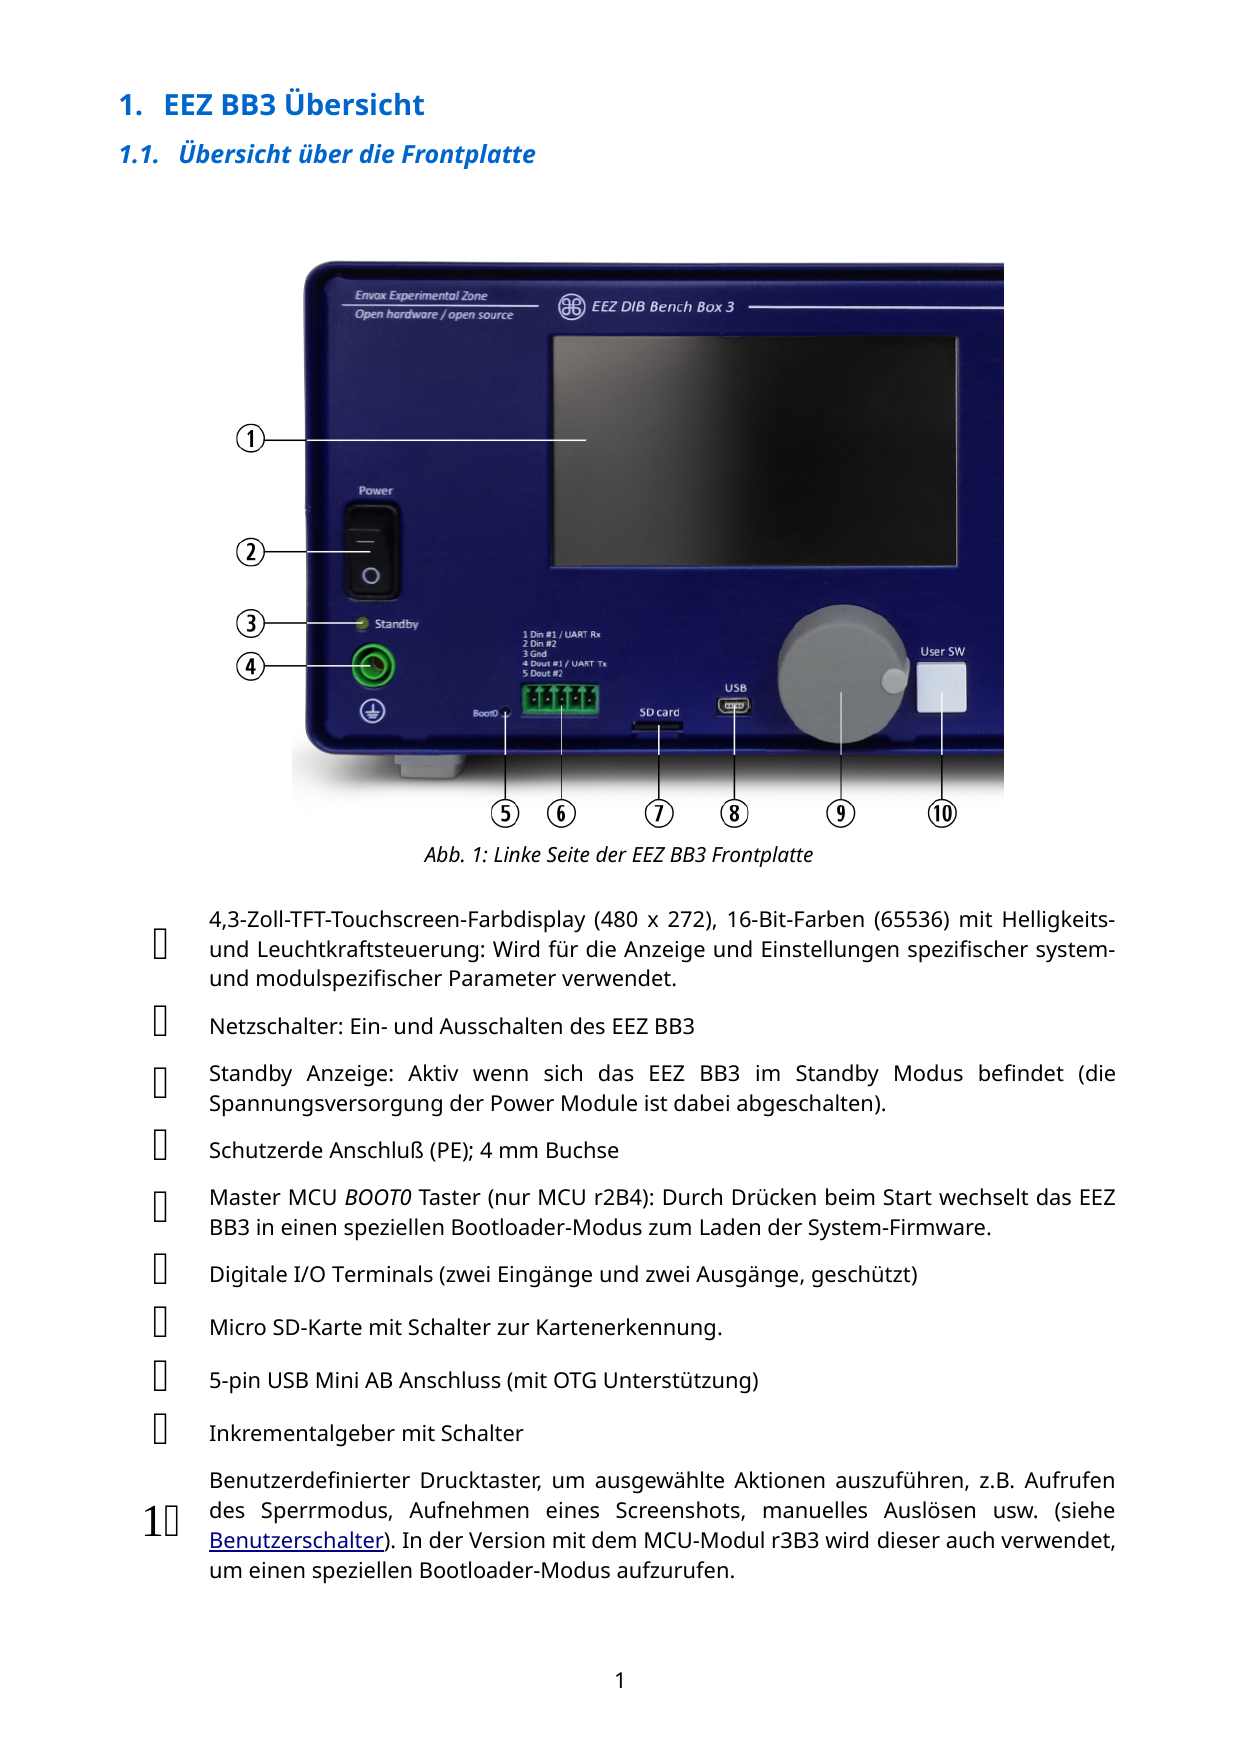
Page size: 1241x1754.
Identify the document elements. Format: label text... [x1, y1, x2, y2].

table_cell  [118, 1407, 203, 1460]
table_cell  [118, 1460, 203, 1590]
table_cell  [118, 1247, 203, 1300]
table_cell Schutzerde Anschluß (PE); 4 mm Buchse [203, 1123, 1122, 1176]
table_header 4,3-Zoll-TFT-Touchscreen-Farbdisplay (480 x 272), 16-Bit-Farben (65536) mit Helligkeits- und Leuchtkraftsteuerung: Wird für die Anzeige und Einstellungen spezifischer system- und modulspezifischer Parameter verwendet. [203, 898, 1122, 999]
table_cell Master MCU BOOT0 Taster (nur MCU r2B4): Durch Drücken beim Start wechselt das EEZ BB3 in einen speziellen Bootloader-Modus zum Laden der System-Firmware. [203, 1176, 1122, 1247]
table_cell  [118, 1354, 203, 1407]
text Abb. 1: Linke Seite der EEZ BB3 Frontplatte [236, 829, 1004, 868]
table_cell  [118, 1052, 203, 1123]
picture [236, 185, 1004, 829]
table_cell Micro SD-Karte mit Schalter zur Kartenerkennung. [203, 1300, 1122, 1353]
table_cell  [118, 1300, 203, 1353]
table_cell  [118, 999, 203, 1052]
subtitle EEZ BB3 Übersicht [118, 84, 1122, 124]
table_cell Netzschalter: Ein- und Ausschalten des EEZ BB3 [203, 999, 1122, 1052]
subtitle Übersicht über die Frontplatte [118, 136, 1122, 170]
table_cell 5-pin USB Mini AB Anschluss (mit OTG Unterstützung) [203, 1354, 1122, 1407]
table_cell Digitale I/O Terminals (zwei Eingänge und zwei Ausgänge, geschützt) [203, 1247, 1122, 1300]
table_cell  [118, 1176, 203, 1247]
table_cell Inkrementalgeber mit Schalter [203, 1407, 1122, 1460]
table_cell Benutzerdefinierter Drucktaster, um ausgewählte Aktionen auszuführen, z.B. Aufrufen des Sperrmodus, Aufnehmen eines Screenshots, manuelles Auslösen usw. (siehe Benutzerschalter). In der Version mit dem MCU-Modul r3B3 wird dieser auch verwendet, um einen speziellen Bootloader-Modus aufzurufen. [203, 1460, 1122, 1590]
table_cell Standby Anzeige: Aktiv wenn sich das EEZ BB3 im Standby Modus befindet (die Spannungsversorgung der Power Module ist dabei abgeschalten). [203, 1052, 1122, 1123]
table_cell  [118, 1123, 203, 1176]
table_header  [118, 898, 203, 999]
